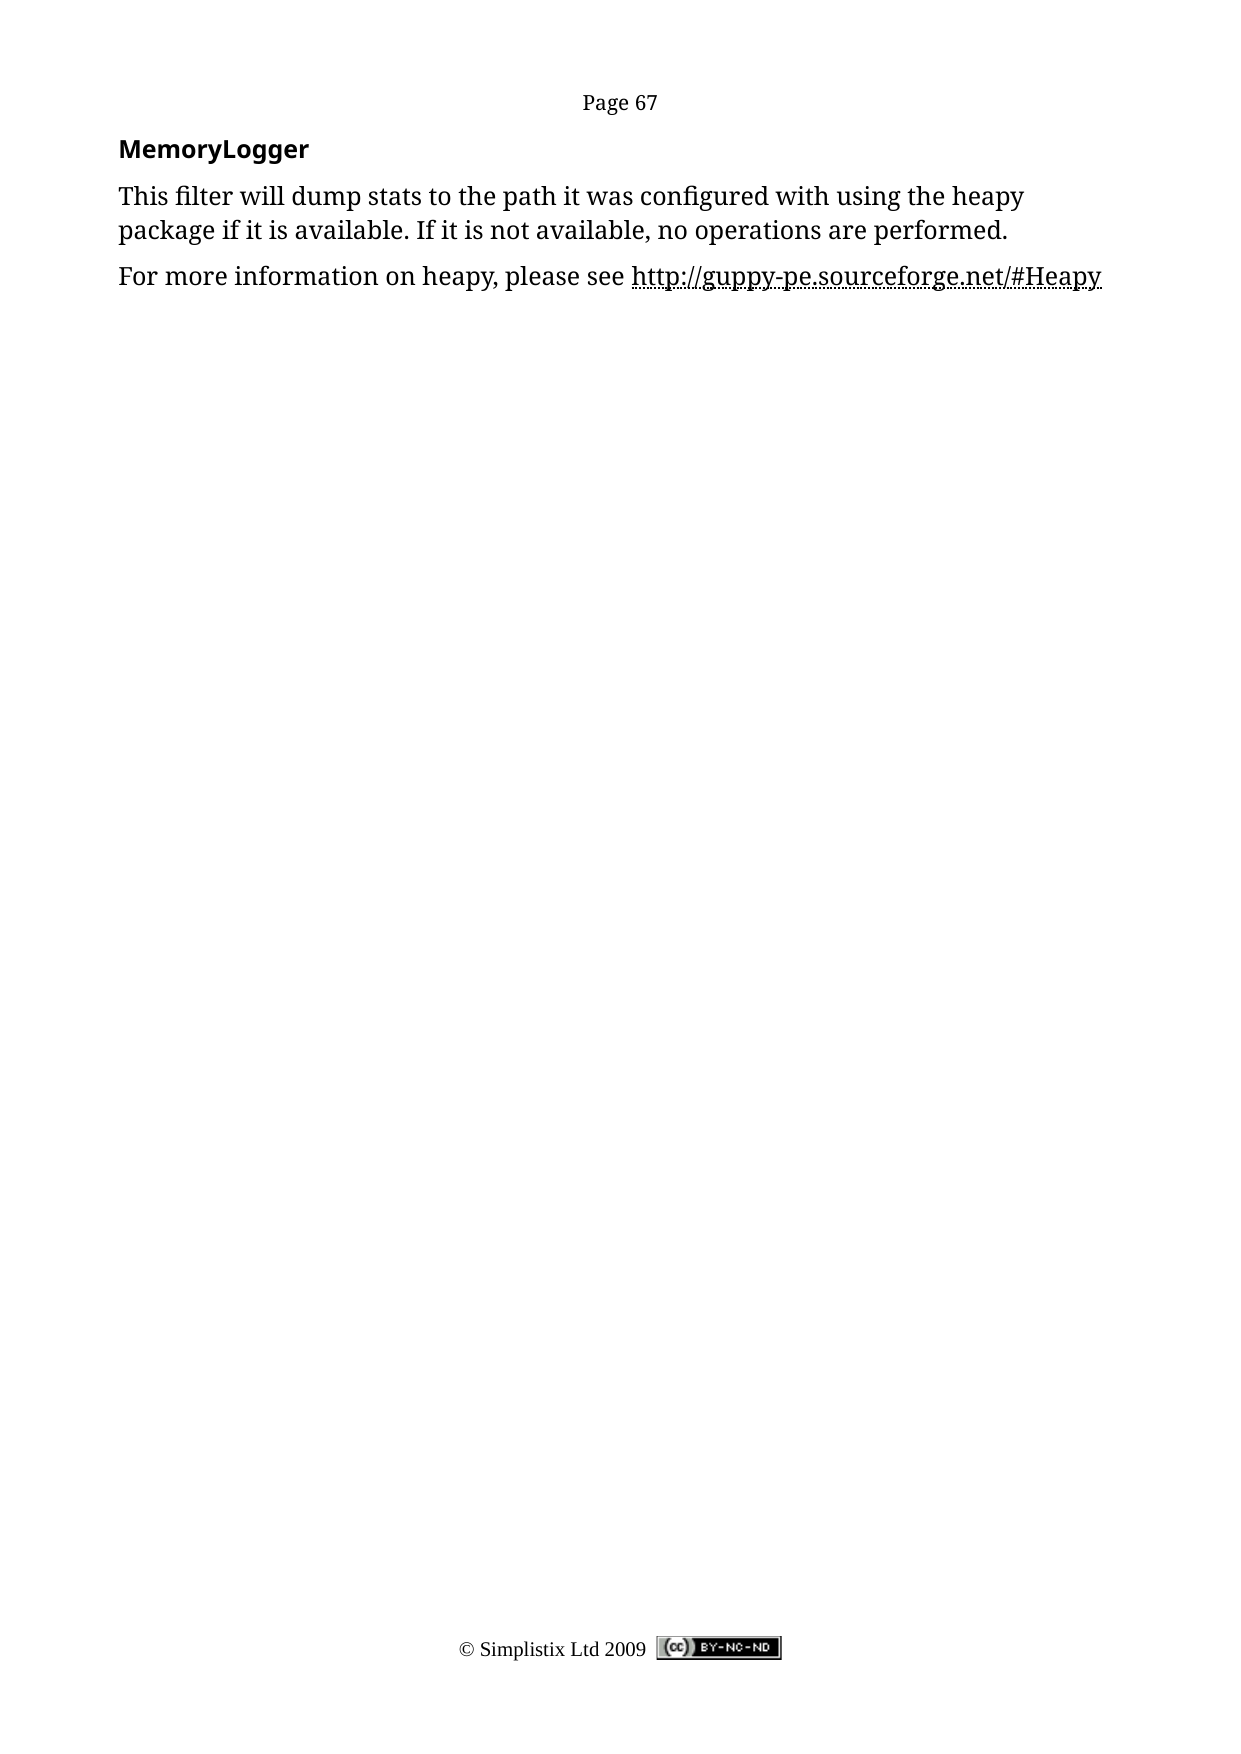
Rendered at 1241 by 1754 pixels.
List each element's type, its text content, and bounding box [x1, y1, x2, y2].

picture [656, 1636, 782, 1660]
subtitle MemoryLogger [118, 132, 1122, 166]
text This filter will dump stats to the path it was configured with using the heapy package if it is available. If it is not available, no operations are performed. [118, 178, 1122, 246]
text For more information on heapy, please see http://guppy-pe.sourceforge.net/#Heapy [118, 258, 1122, 292]
